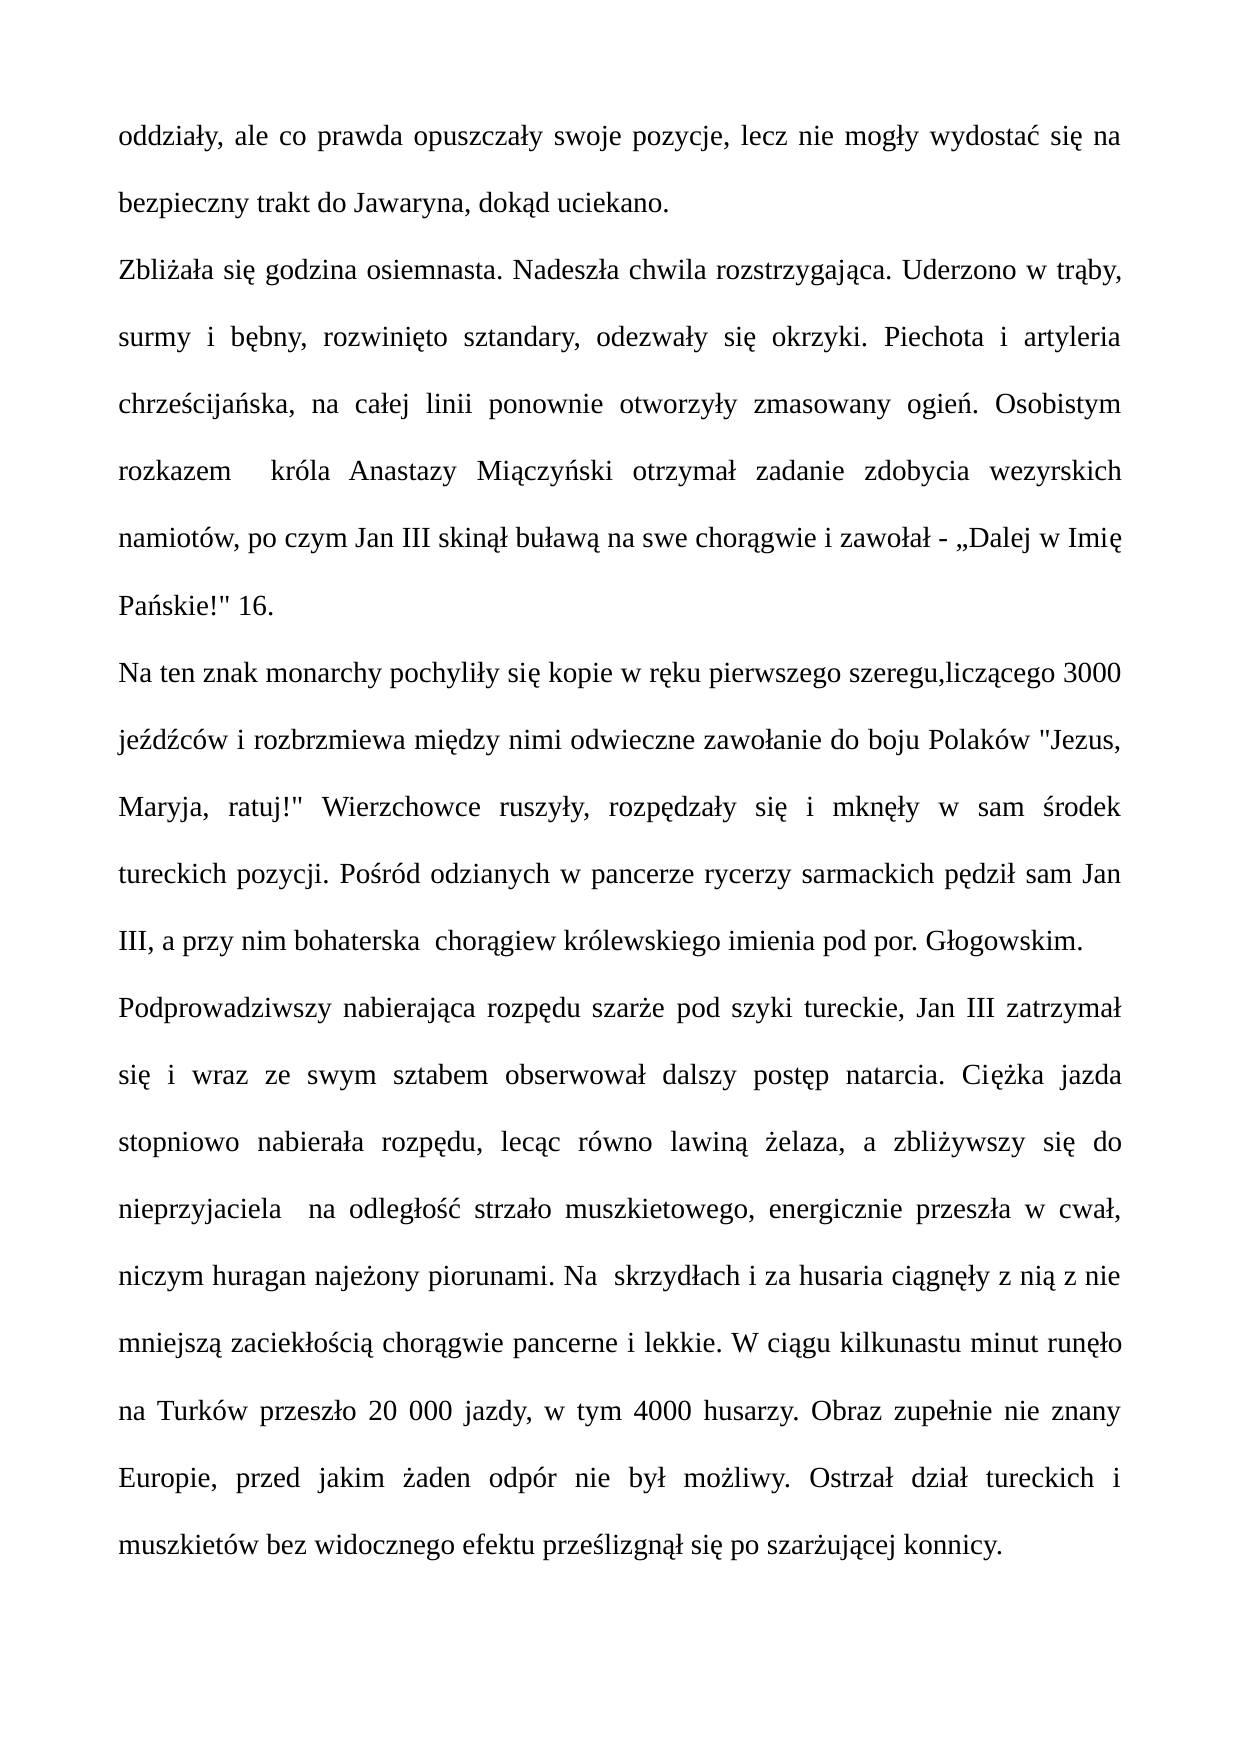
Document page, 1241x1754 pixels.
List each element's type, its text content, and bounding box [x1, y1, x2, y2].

text Zbliżała się godzina osiemnasta. Nadeszła chwila rozstrzygająca. Uderzono w trąby, surmy i bębny, rozwinięto sztandary, odezwały się okrzyki. Piechota i artyleria chrześcijańska, na całej linii ponownie otworzyły zmasowany ogień. Osobistym rozkazem króla Anastazy Miączyński otrzymał zadanie zdobycia wezyrskich namiotów, po czym Jan III skinął buławą na swe chorągwie i zawołał - „Dalej w Imię Pańskie!" 16. [118, 252, 1122, 621]
text Na ten znak monarchy pochyliły się kopie w ręku pierwszego szeregu,liczącego 3000 jeźdźców i rozbrzmiewa między nimi odwieczne zawołanie do boju Polaków "Jezus, Maryja, ratuj!" Wierzchowce ruszyły, rozpędzały się i mknęły w sam środek tureckich pozycji. Pośród odzianych w pancerze rycerzy sarmackich pędził sam Jan III, a przy nim bohaterska chorągiew królewskiego imienia pod por. Głogowskim. [118, 655, 1122, 957]
text oddziały, ale co prawda opuszczały swoje pozycje, lecz nie mogły wydostać się na bezpieczny trakt do Jawaryna, dokąd uciekano. [118, 118, 1122, 219]
text Podprowadziwszy nabierająca rozpędu szarże pod szyki tureckie, Jan III zatrzymał się i wraz ze swym sztabem obserwował dalszy postęp natarcia. Ciężka jazda stopniowo nabierała rozpędu, lecąc równo lawiną żelaza, a zbliżywszy się do nieprzyjaciela na odległość strzało muszkietowego, energicznie przeszła w cwał, niczym huragan najeżony piorunami. Na skrzydłach i za husaria ciągnęły z nią z nie mniejszą zaciekłością chorągwie pancerne i lekkie. W ciągu kilkunastu minut runęło na Turków przeszło 20 000 jazdy, w tym 4000 husarzy. Obraz zupełnie nie znany Europie, przed jakim żaden odpór nie był możliwy. Ostrzał dział tureckich i muszkietów bez widocznego efektu prześlizgnął się po szarżującej konnicy. [118, 990, 1122, 1560]
